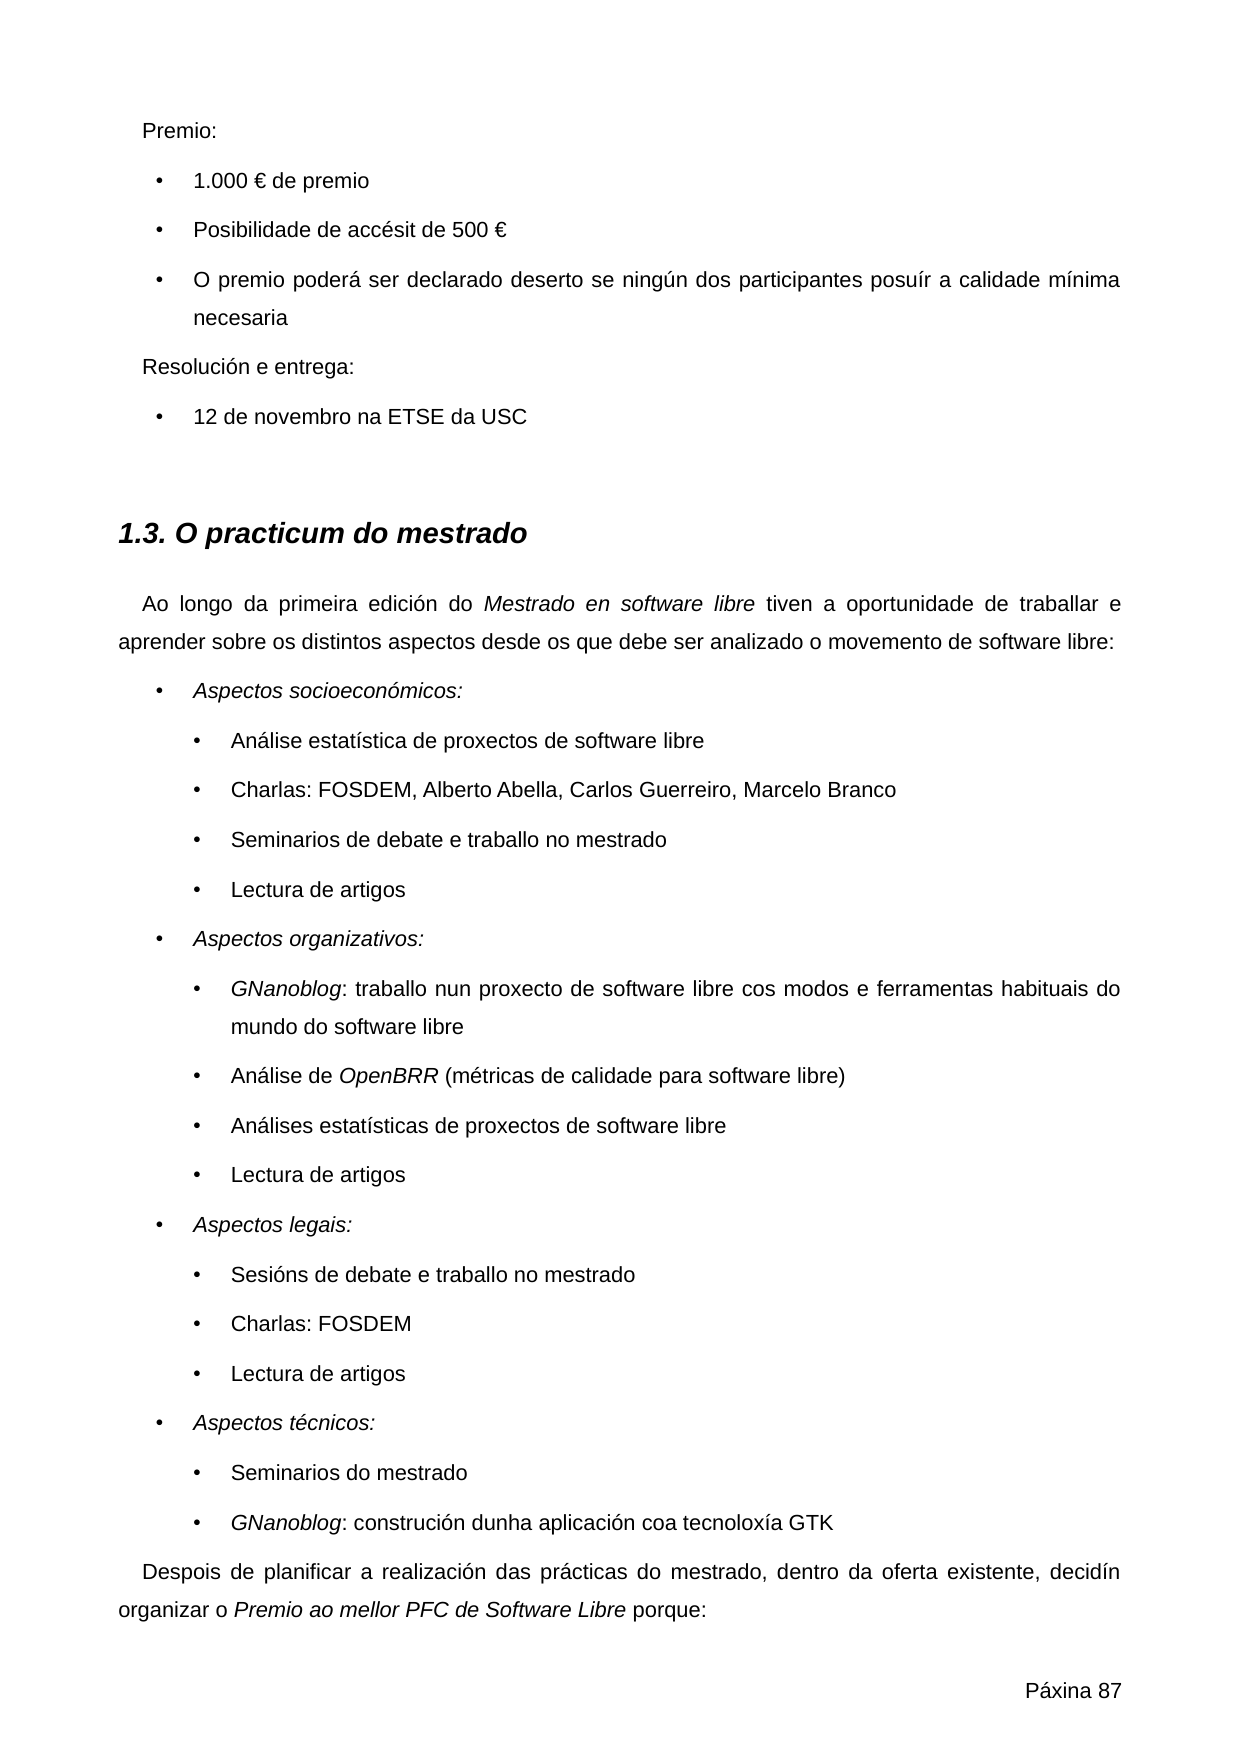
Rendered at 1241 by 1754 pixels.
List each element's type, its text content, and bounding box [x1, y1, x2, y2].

list Análise de OpenBRR (métricas de calidade para software libre) [193, 1063, 1122, 1088]
list Posibilidade de accésit de 500 € [156, 217, 1122, 242]
list Charlas: FOSDEM, Alberto Abella, Carlos Guerreiro, Marcelo Branco [193, 777, 1122, 803]
list Análise estatística de proxectos de software libre [193, 728, 1122, 753]
text Resolución e entrega: [118, 354, 1122, 379]
list Sesións de debate e traballo no mestrado [193, 1261, 1122, 1287]
list Aspectos organizativos: [156, 926, 1122, 951]
list Seminarios de debate e traballo no mestrado [193, 827, 1122, 852]
list Lectura de artigos [193, 1162, 1122, 1187]
text Despois de planificar a realización das prácticas do mestrado, dentro da oferta existente, decidín organizar o Premio ao mellor PFC de Software Libre porque: [118, 1559, 1122, 1622]
list 1.000 € de premio [156, 168, 1122, 193]
list Aspectos técnicos: [156, 1410, 1122, 1435]
list GNanoblog: traballo nun proxecto de software libre cos modos e ferramentas habituais do mundo do software libre [193, 976, 1122, 1039]
list Aspectos socioeconómicos: [156, 678, 1122, 703]
list Análises estatísticas de proxectos de software libre [193, 1113, 1122, 1138]
list Lectura de artigos [193, 1361, 1122, 1386]
list Lectura de artigos [193, 877, 1122, 902]
list GNanoblog: construción dunha aplicación coa tecnoloxía GTK [193, 1509, 1122, 1534]
text Premio: [118, 118, 1122, 143]
list Charlas: FOSDEM [193, 1311, 1122, 1336]
subtitle 1.3. O practicum do mestrado [118, 516, 1122, 550]
list Seminarios do mestrado [193, 1460, 1122, 1485]
list O premio poderá ser declarado deserto se ningún dos participantes posuír a calidade mínima necesaria [156, 267, 1122, 330]
list 12 de novembro na ETSE da USC [156, 404, 1122, 429]
list Aspectos legais: [156, 1212, 1122, 1237]
text Ao longo da primeira edición do Mestrado en software libre tiven a oportunidade de traballar e aprender sobre os distintos aspectos desde os que debe ser analizado o movemento de software libre: [118, 591, 1122, 654]
